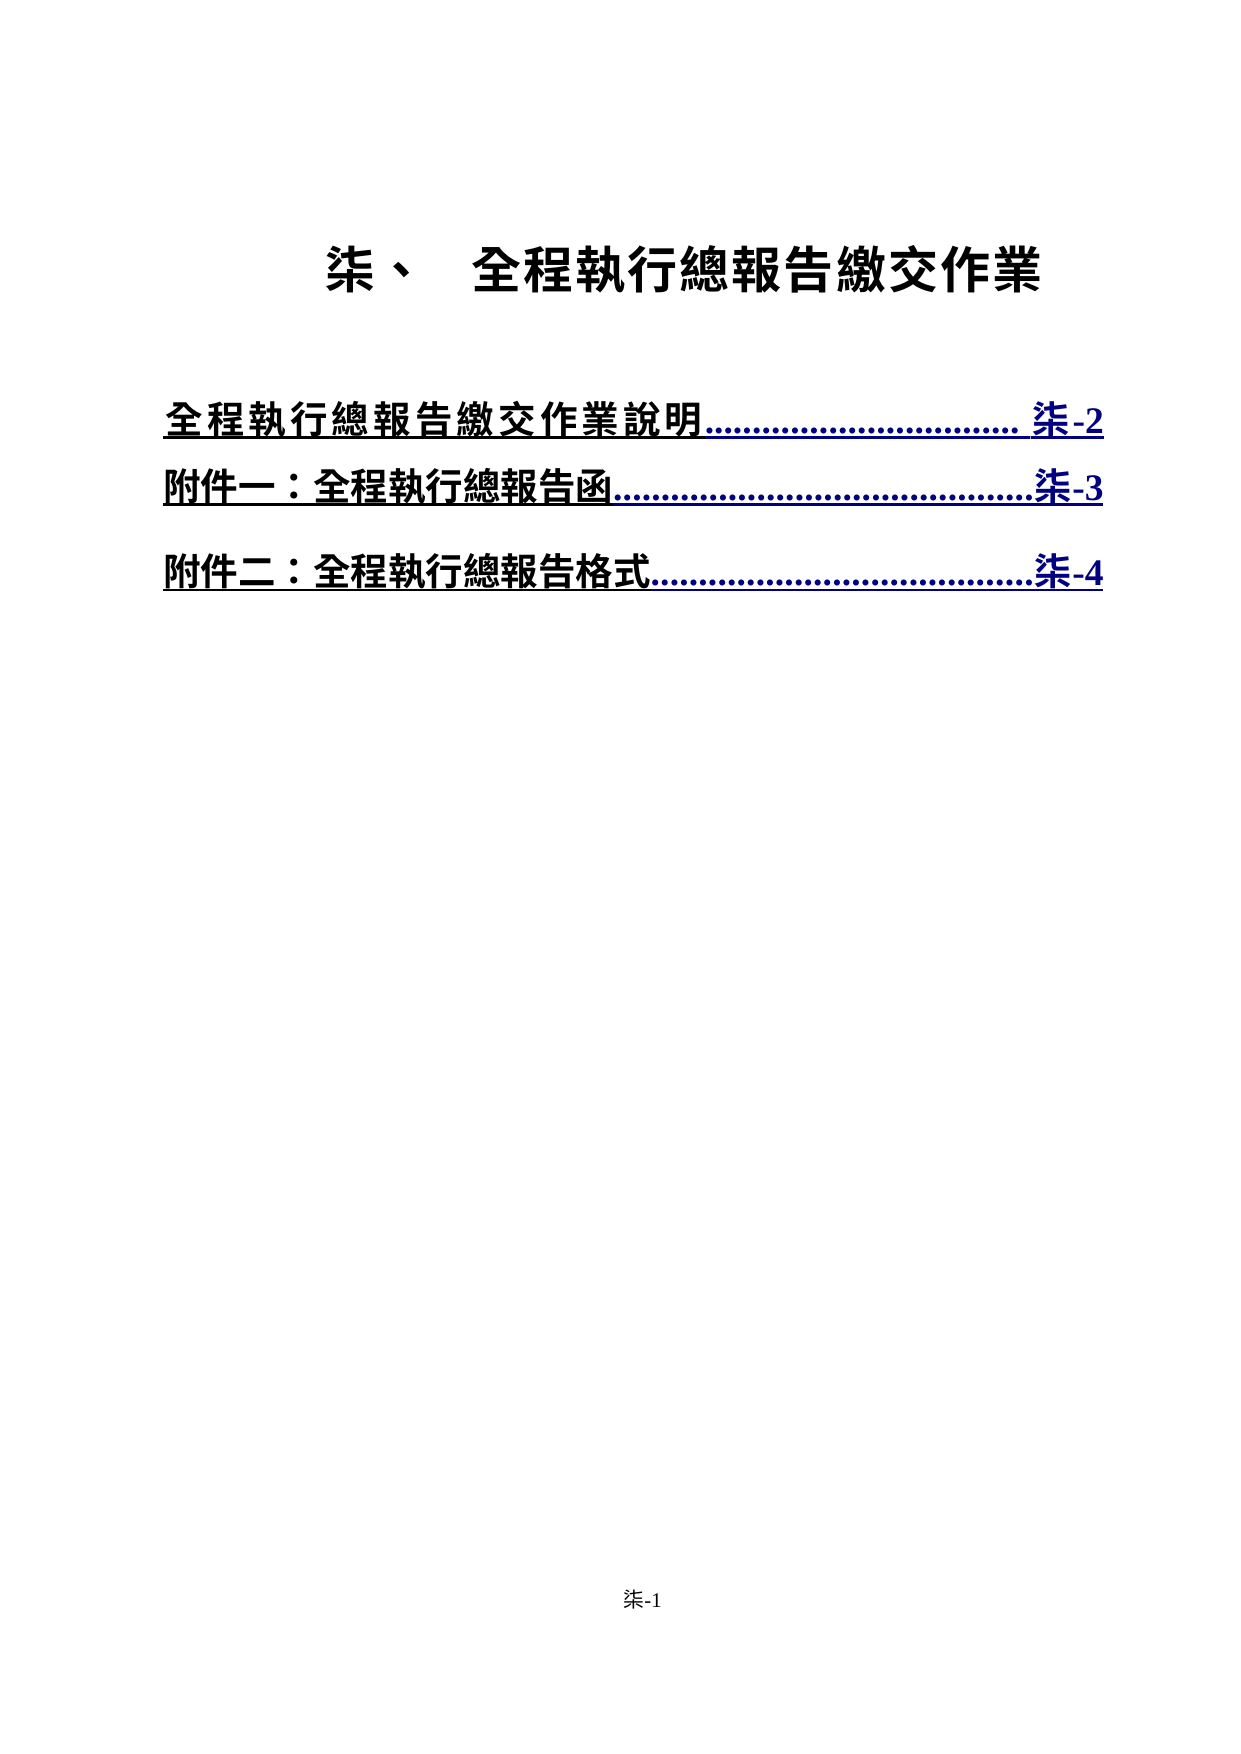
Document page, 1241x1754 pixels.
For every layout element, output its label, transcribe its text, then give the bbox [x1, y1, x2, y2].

text 附件一：全程執行總報告函 柒-3 [163, 457, 1121, 511]
text 附件二：全程執行總報告格式 柒-4 [163, 542, 1121, 596]
list 全程執行總報告繳交作業 [238, 194, 1121, 319]
text 全程執行總報告繳交作業說明 柒-2 [163, 375, 1121, 438]
